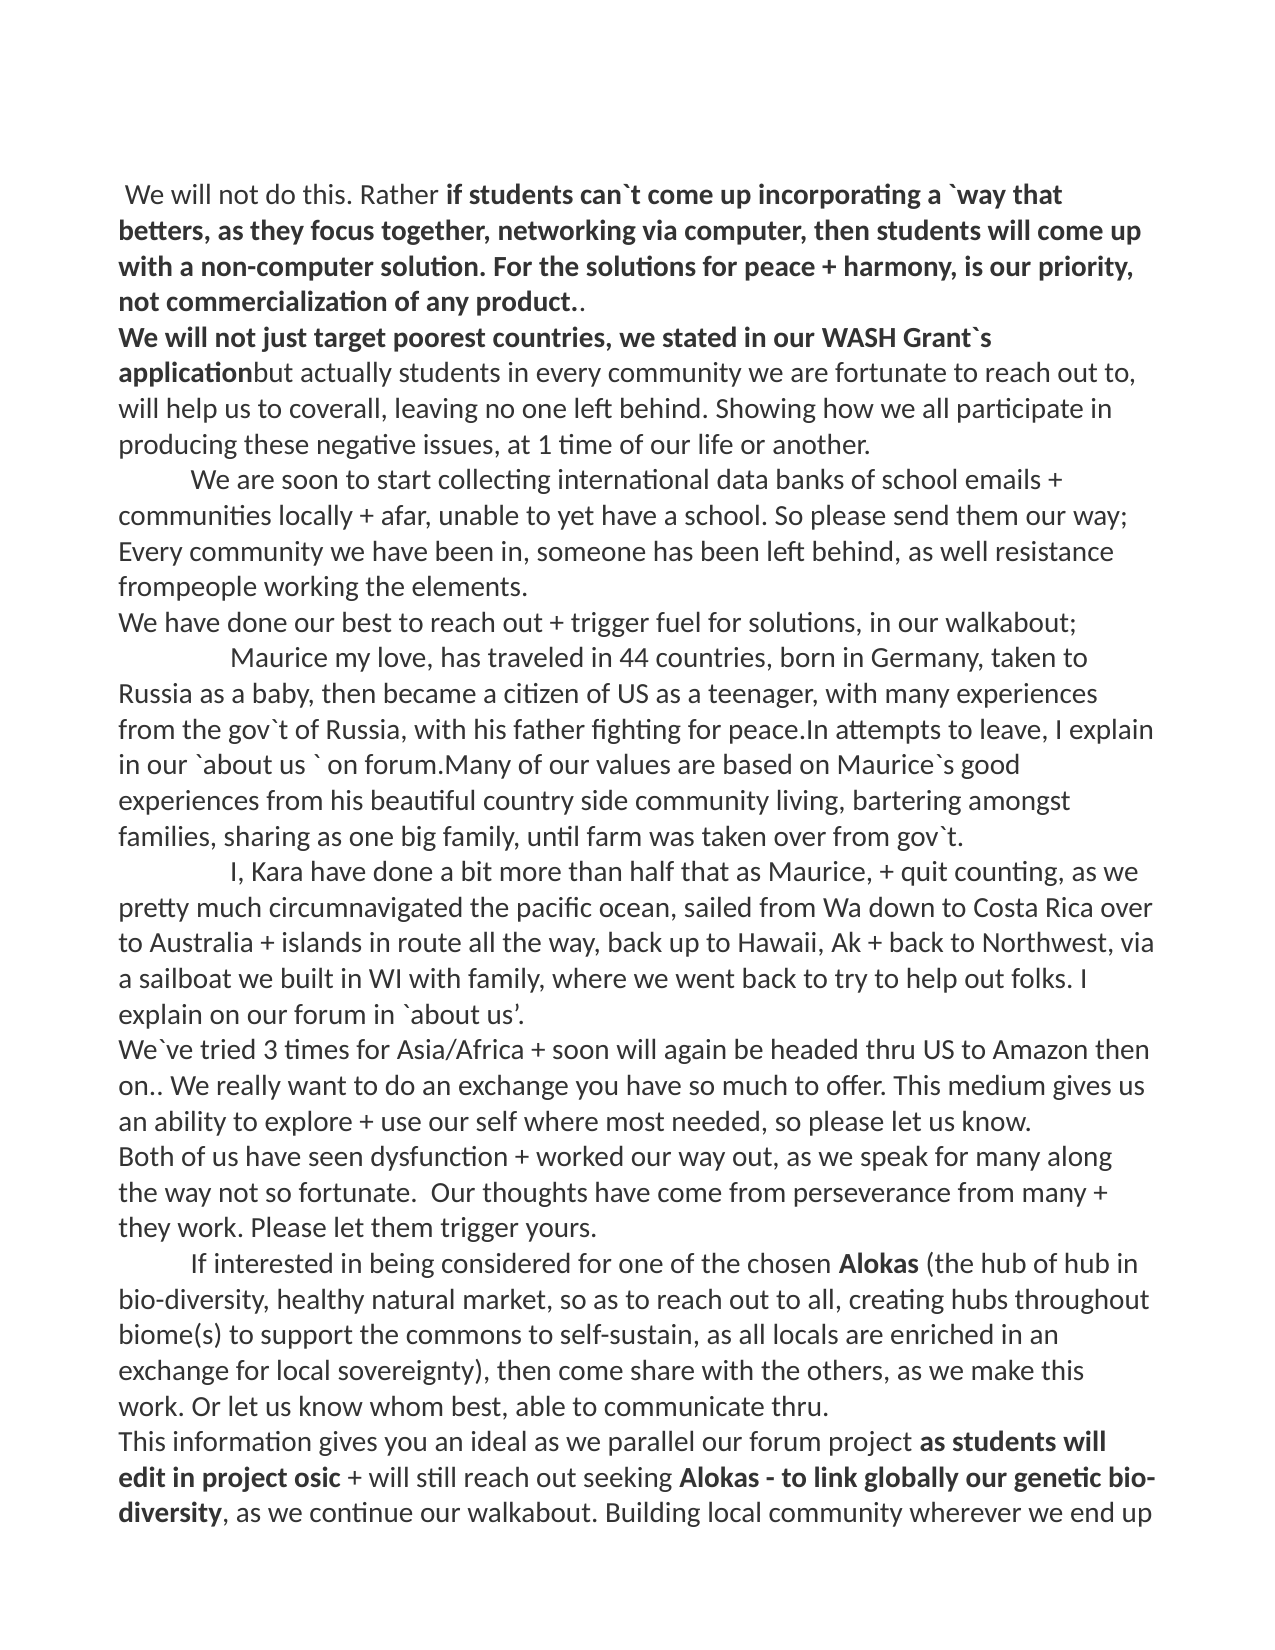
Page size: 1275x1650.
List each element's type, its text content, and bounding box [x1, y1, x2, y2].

text We will not do this. Rather if students can`t come up incorporating a `way that betters, as they focus together, networking via computer, then students will come up with a non-computer solution. For the solutions for peace + harmony, is our priority, not commercialization of any product.. [118, 176, 1157, 319]
text We are soon to start collecting international data banks of school emails + communities locally + afar, unable to yet have a school. So please send them our way; [118, 461, 1157, 533]
text If interested in being considered for one of the chosen Alokas (the hub of hub in bio-diversity, healthy natural market, so as to reach out to all, creating hubs throughout biome(s) to support the commons to self-sustain, as all locals are enriched in an exchange for local sovereignty), then come share with the others, as we make this work. Or let us know whom best, able to communicate thru. [118, 1245, 1157, 1423]
text This information gives you an ideal as we parallel our forum project as students will edit in project osic + will still reach out seeking Alokas - to link globally our genetic bio-diversity, as we continue our walkabout. Building local community wherever we end up [118, 1423, 1157, 1530]
text Every community we have been in, someone has been left behind, as well resistance frompeople working the elements. [118, 533, 1157, 604]
text Both of us have seen dysfunction + worked our way out, as we speak for many along the way not so fortunate. Our thoughts have come from perseverance from many + they work. Please let them trigger yours. [118, 1138, 1157, 1245]
text We will not just target poorest countries, we stated in our WASH Grant`s applicationbut actually students in every community we are fortunate to reach out to, will help us to coverall, leaving no one left behind. Showing how we all participate in producing these negative issues, at 1 time of our life or another. [118, 319, 1157, 461]
text We`ve tried 3 times for Asia/Africa + soon will again be headed thru US to Amazon then on.. We really want to do an exchange you have so much to offer. This medium gives us an ability to explore + use our self where most needed, so please let us know. [118, 1031, 1157, 1138]
text We have done our best to reach out + trigger fuel for solutions, in our walkabout; [118, 604, 1157, 639]
text I, Kara have done a bit more than half that as Maurice, + quit counting, as we pretty much circumnavigated the pacific ocean, sailed from Wa down to Costa Rica over to Australia + islands in route all the way, back up to Hawaii, Ak + back to Northwest, via a sailboat we built in WI with family, where we went back to try to help out folks. I explain on our forum in `about us’. [118, 853, 1157, 1031]
text Maurice my love, has traveled in 44 countries, born in Germany, taken to Russia as a baby, then became a citizen of US as a teenager, with many experiences from the gov`t of Russia, with his father fighting for peace.In attempts to leave, I explain in our `about us ` on forum.Many of our values are based on Maurice`s good experiences from his beautiful country side community living, bartering amongst families, sharing as one big family, until farm was taken over from gov`t. [118, 639, 1157, 853]
